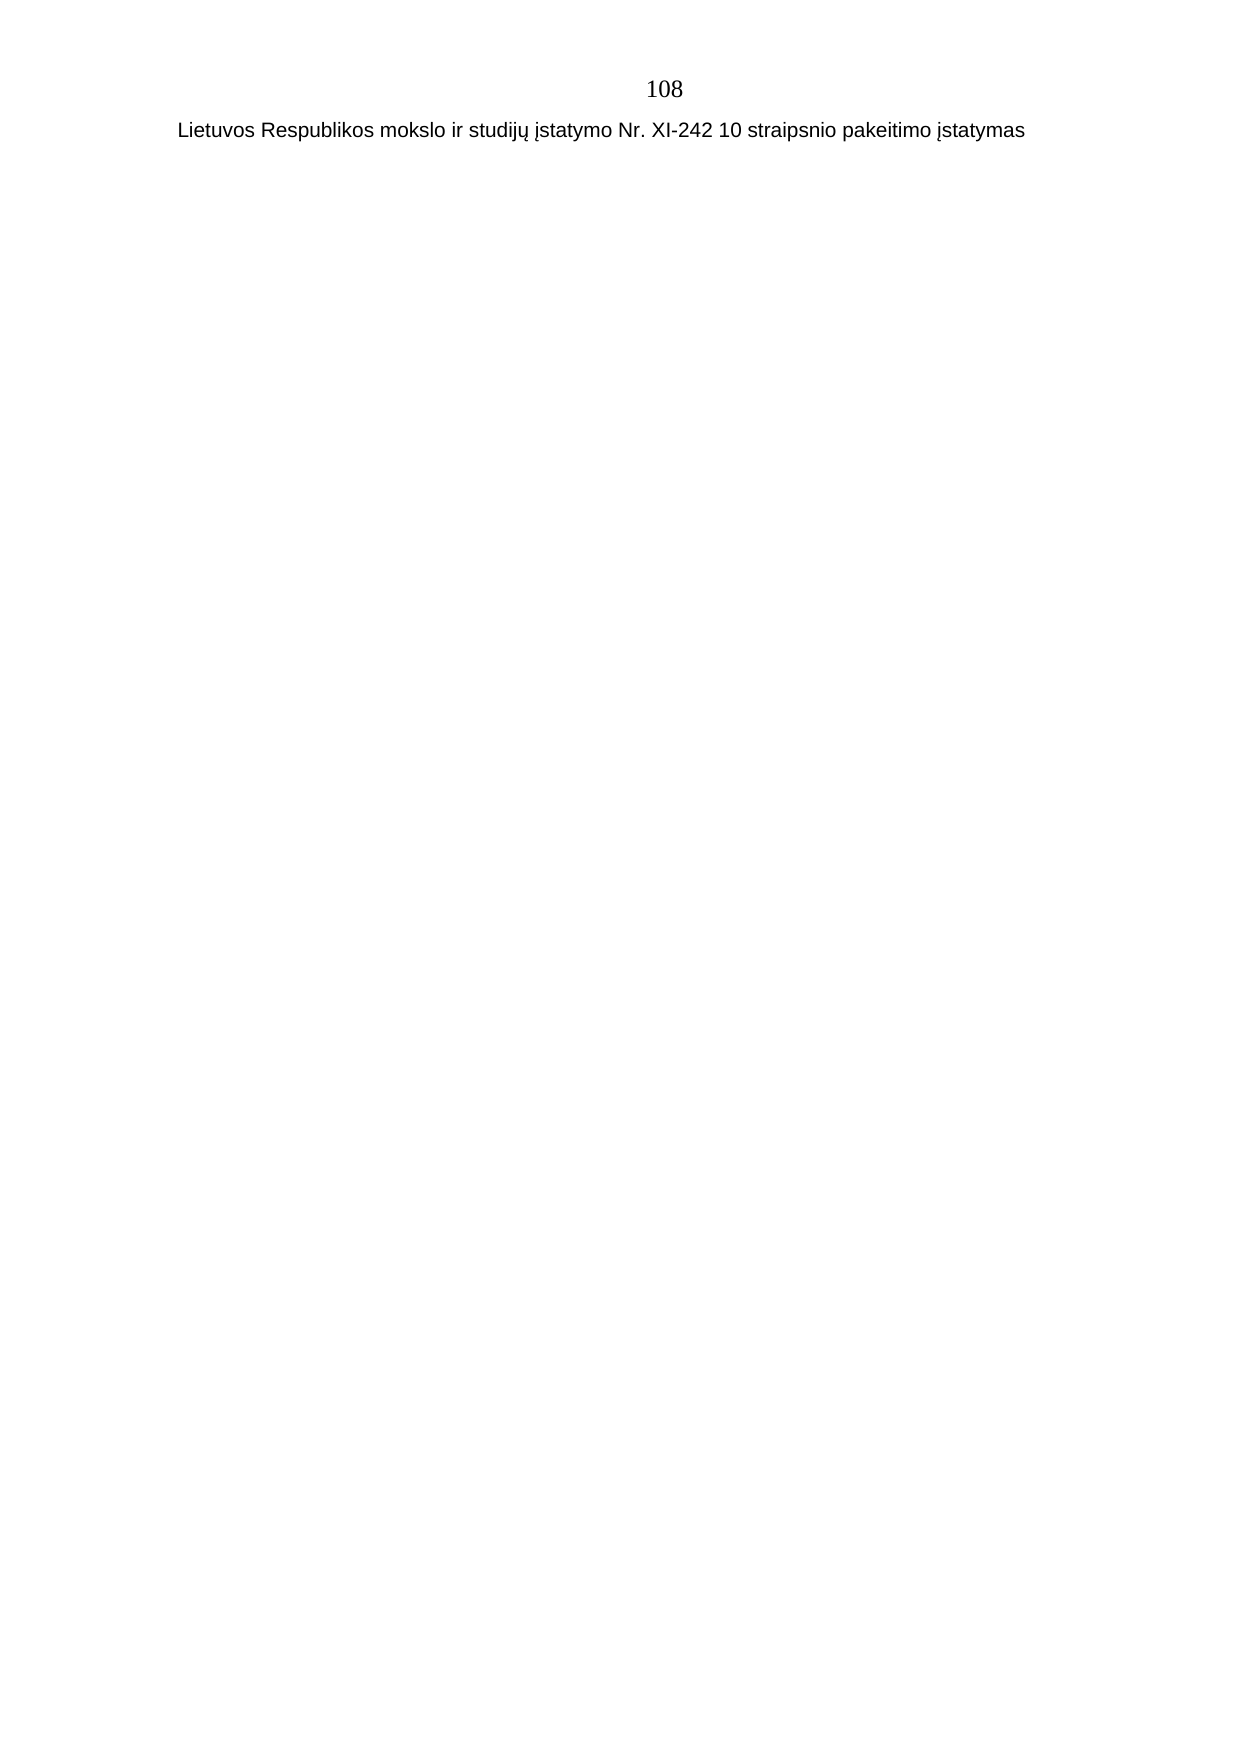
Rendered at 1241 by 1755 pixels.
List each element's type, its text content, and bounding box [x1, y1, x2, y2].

text Lietuvos Respublikos mokslo ir studijų įstatymo Nr. XI-242 10 straipsnio pakeitimo įstatymas [177, 118, 1152, 142]
